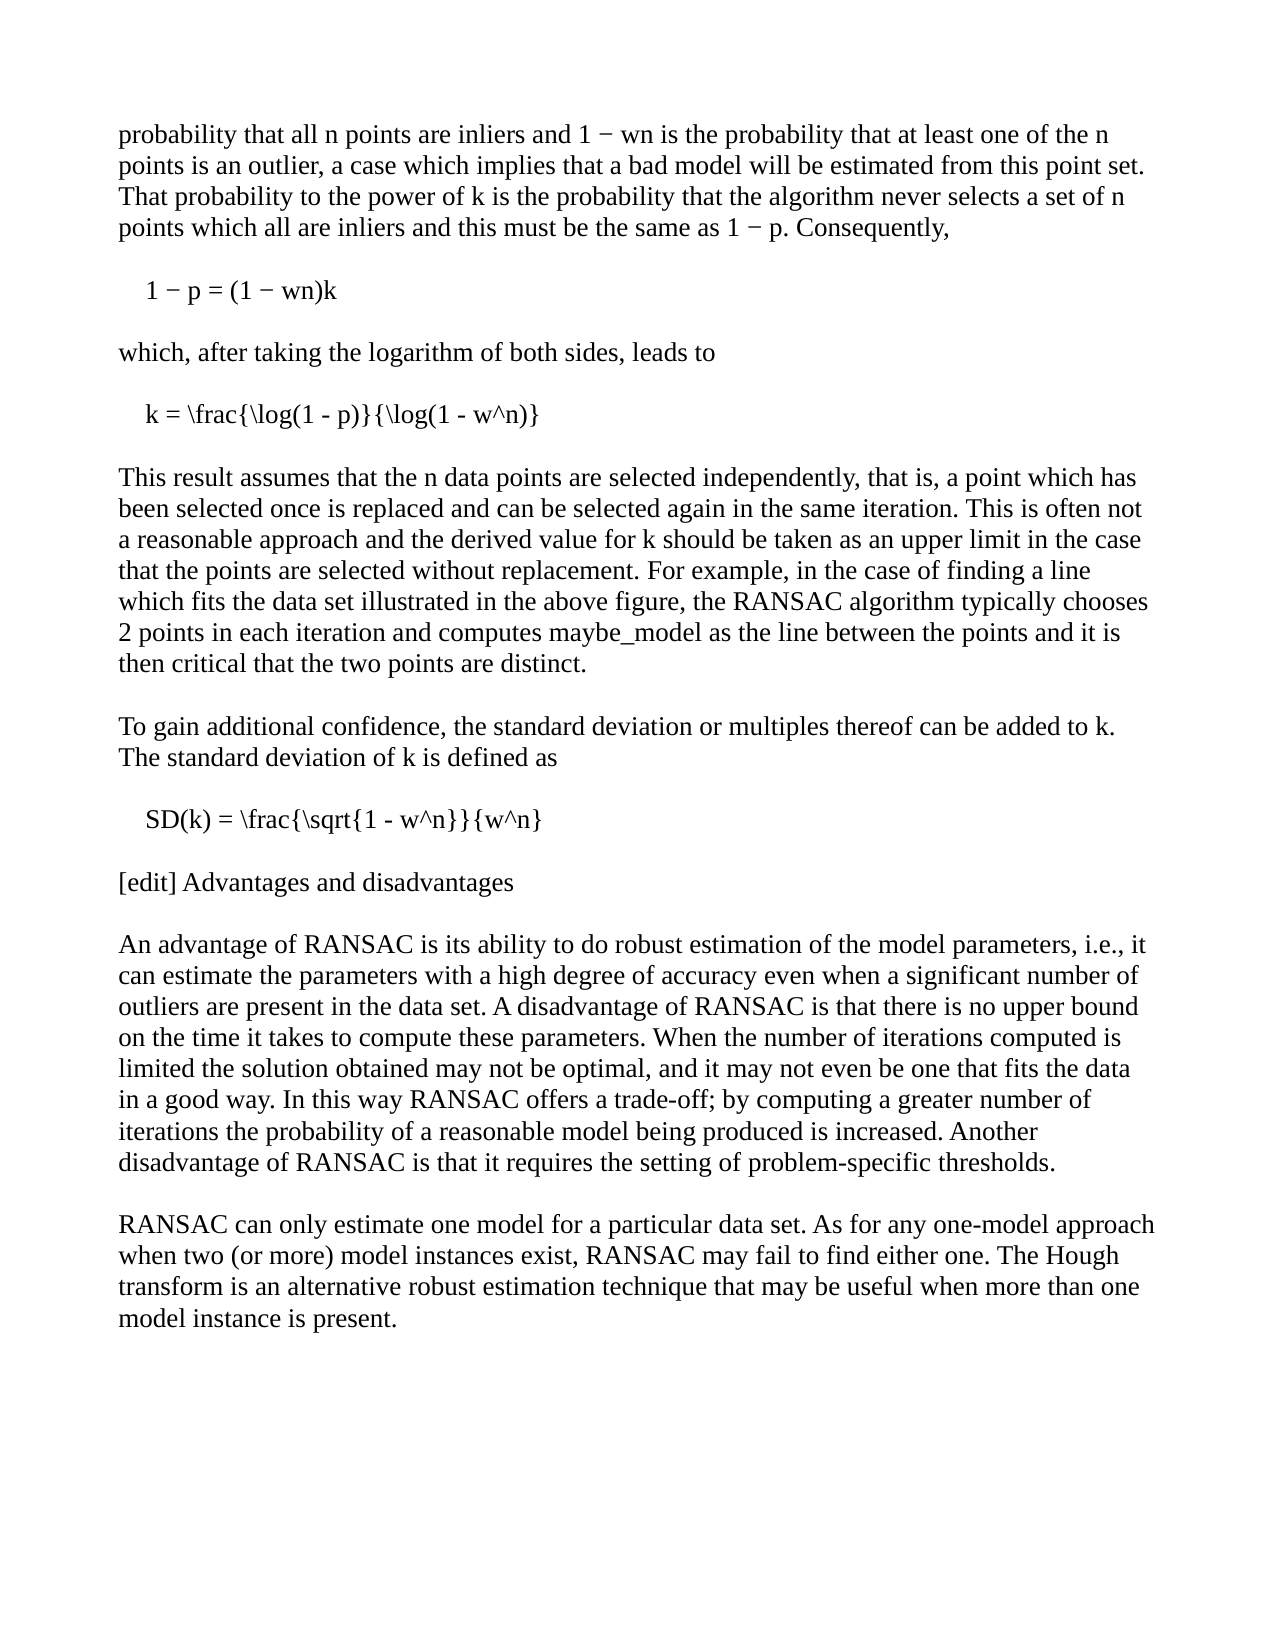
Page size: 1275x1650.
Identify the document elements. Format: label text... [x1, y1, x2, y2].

text An advantage of RANSAC is its ability to do robust estimation of the model parameters, i.e., it can estimate the parameters with a high degree of accuracy even when a significant number of outliers are present in the data set. A disadvantage of RANSAC is that there is no upper bound on the time it takes to compute these parameters. When the number of iterations computed is limited the solution obtained may not be optimal, and it may not even be one that fits the data in a good way. In this way RANSAC offers a trade-off; by computing a greater number of iterations the probability of a reasonable model being produced is increased. Another disadvantage of RANSAC is that it requires the setting of problem-specific thresholds. [118, 928, 1157, 1177]
text RANSAC can only estimate one model for a particular data set. As for any one-model approach when two (or more) model instances exist, RANSAC may fail to find either one. The Hough transform is an alternative robust estimation technique that may be useful when more than one model instance is present. [118, 1208, 1157, 1333]
text 1 − p = (1 − wn)k [118, 274, 1157, 305]
text [edit] Advantages and disadvantages [118, 866, 1157, 897]
text probability that all n points are inliers and 1 − wn is the probability that at least one of the n points is an outlier, a case which implies that a bad model will be estimated from this point set. That probability to the power of k is the probability that the algorithm never selects a set of n points which all are inliers and this must be the same as 1 − p. Consequently, [118, 118, 1157, 243]
text SD(k) = \frac{\sqrt{1 - w^n}}{w^n} [118, 803, 1157, 834]
text This result assumes that the n data points are selected independently, that is, a point which has been selected once is replaced and can be selected again in the same iteration. This is often not a reasonable approach and the derived value for k should be taken as an upper limit in the case that the points are selected without replacement. For example, in the case of finding a line which fits the data set illustrated in the above figure, the RANSAC algorithm typically chooses 2 points in each iteration and computes maybe_model as the line between the points and it is then critical that the two points are distinct. [118, 461, 1157, 679]
text k = \frac{\log(1 - p)}{\log(1 - w^n)} [118, 398, 1157, 429]
text which, after taking the logarithm of both sides, leads to [118, 336, 1157, 367]
text To gain additional confidence, the standard deviation or multiples thereof can be added to k. The standard deviation of k is defined as [118, 710, 1157, 772]
